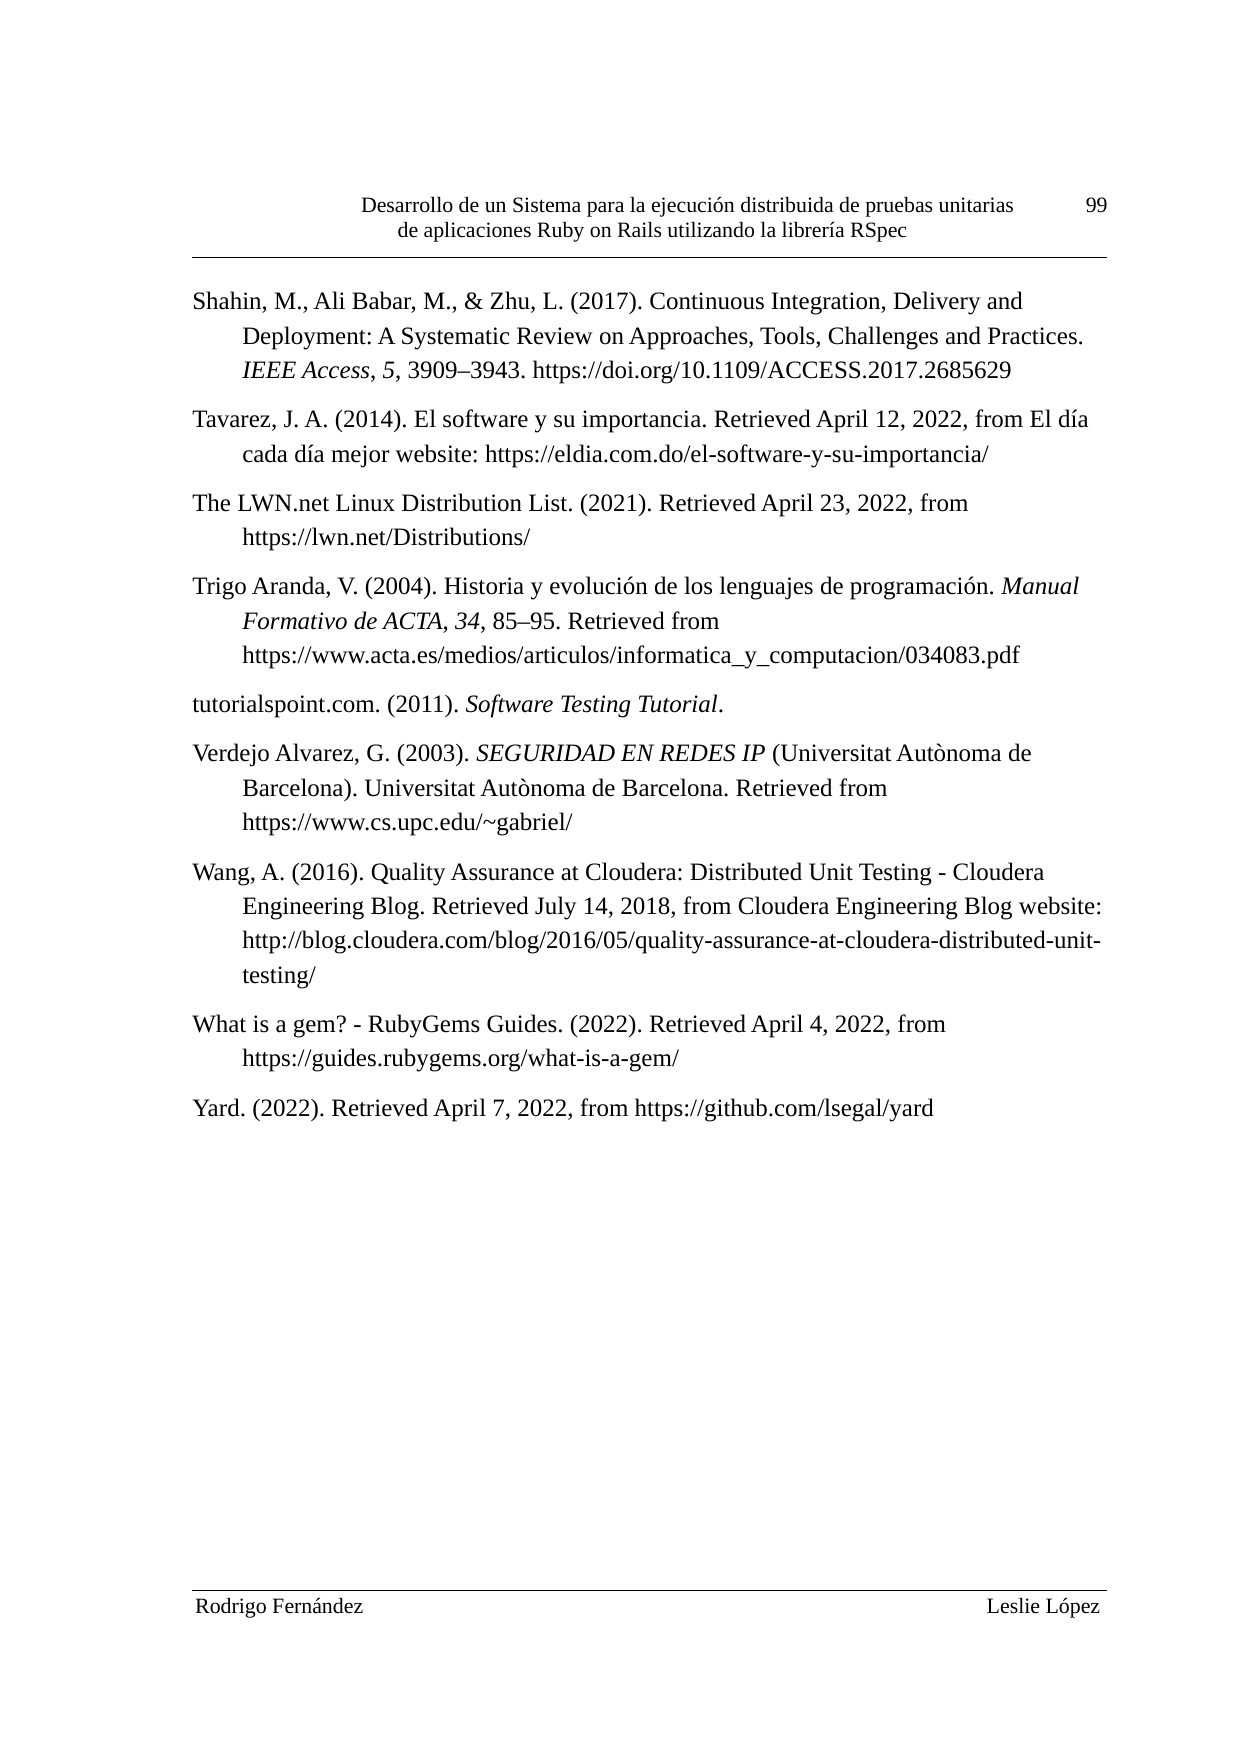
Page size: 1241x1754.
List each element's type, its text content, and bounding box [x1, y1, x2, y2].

text Trigo Aranda, V. (2004). Historia y evolución de los lenguajes de programación. Manual Formativo de ACTA, 34, 85–95. Retrieved from https://www.acta.es/medios/articulos/informatica_y_computacion/034083.pdf [192, 571, 1107, 669]
text Yard. (2022). Retrieved April 7, 2022, from https://github.com/lsegal/yard [192, 1093, 1107, 1121]
text What is a gem? - RubyGems Guides. (2022). Retrieved April 4, 2022, from https://guides.rubygems.org/what-is-a-gem/ [192, 1009, 1107, 1072]
text Tavarez, J. A. (2014). El software y su importancia. Retrieved April 12, 2022, from El día cada día mejor website: https://eldia.com.do/el-software-y-su-importancia/ [192, 404, 1107, 468]
text The LWN.net Linux Distribution List. (2021). Retrieved April 23, 2022, from https://lwn.net/Distributions/ [192, 488, 1107, 551]
text Wang, A. (2016). Quality Assurance at Cloudera: Distributed Unit Testing - Cloudera Engineering Blog. Retrieved July 14, 2018, from Cloudera Engineering Blog website: http://blog.cloudera.com/blog/2016/05/quality-assurance-at-cloudera-distributed-unit-testing/ [192, 857, 1107, 989]
text Verdejo Alvarez, G. (2003). SEGURIDAD EN REDES IP (Universitat Autònoma de Barcelona). Universitat Autònoma de Barcelona. Retrieved from https://www.cs.upc.edu/~gabriel/ [192, 738, 1107, 836]
text Shahin, M., Ali Babar, M., & Zhu, L. (2017). Continuous Integration, Delivery and Deployment: A Systematic Review on Approaches, Tools, Challenges and Practices. IEEE Access, 5, 3909–3943. https://doi.org/10.1109/ACCESS.2017.2685629 [192, 286, 1107, 384]
text tutorialspoint.com. (2011). Software Testing Tutorial. [192, 689, 1107, 718]
